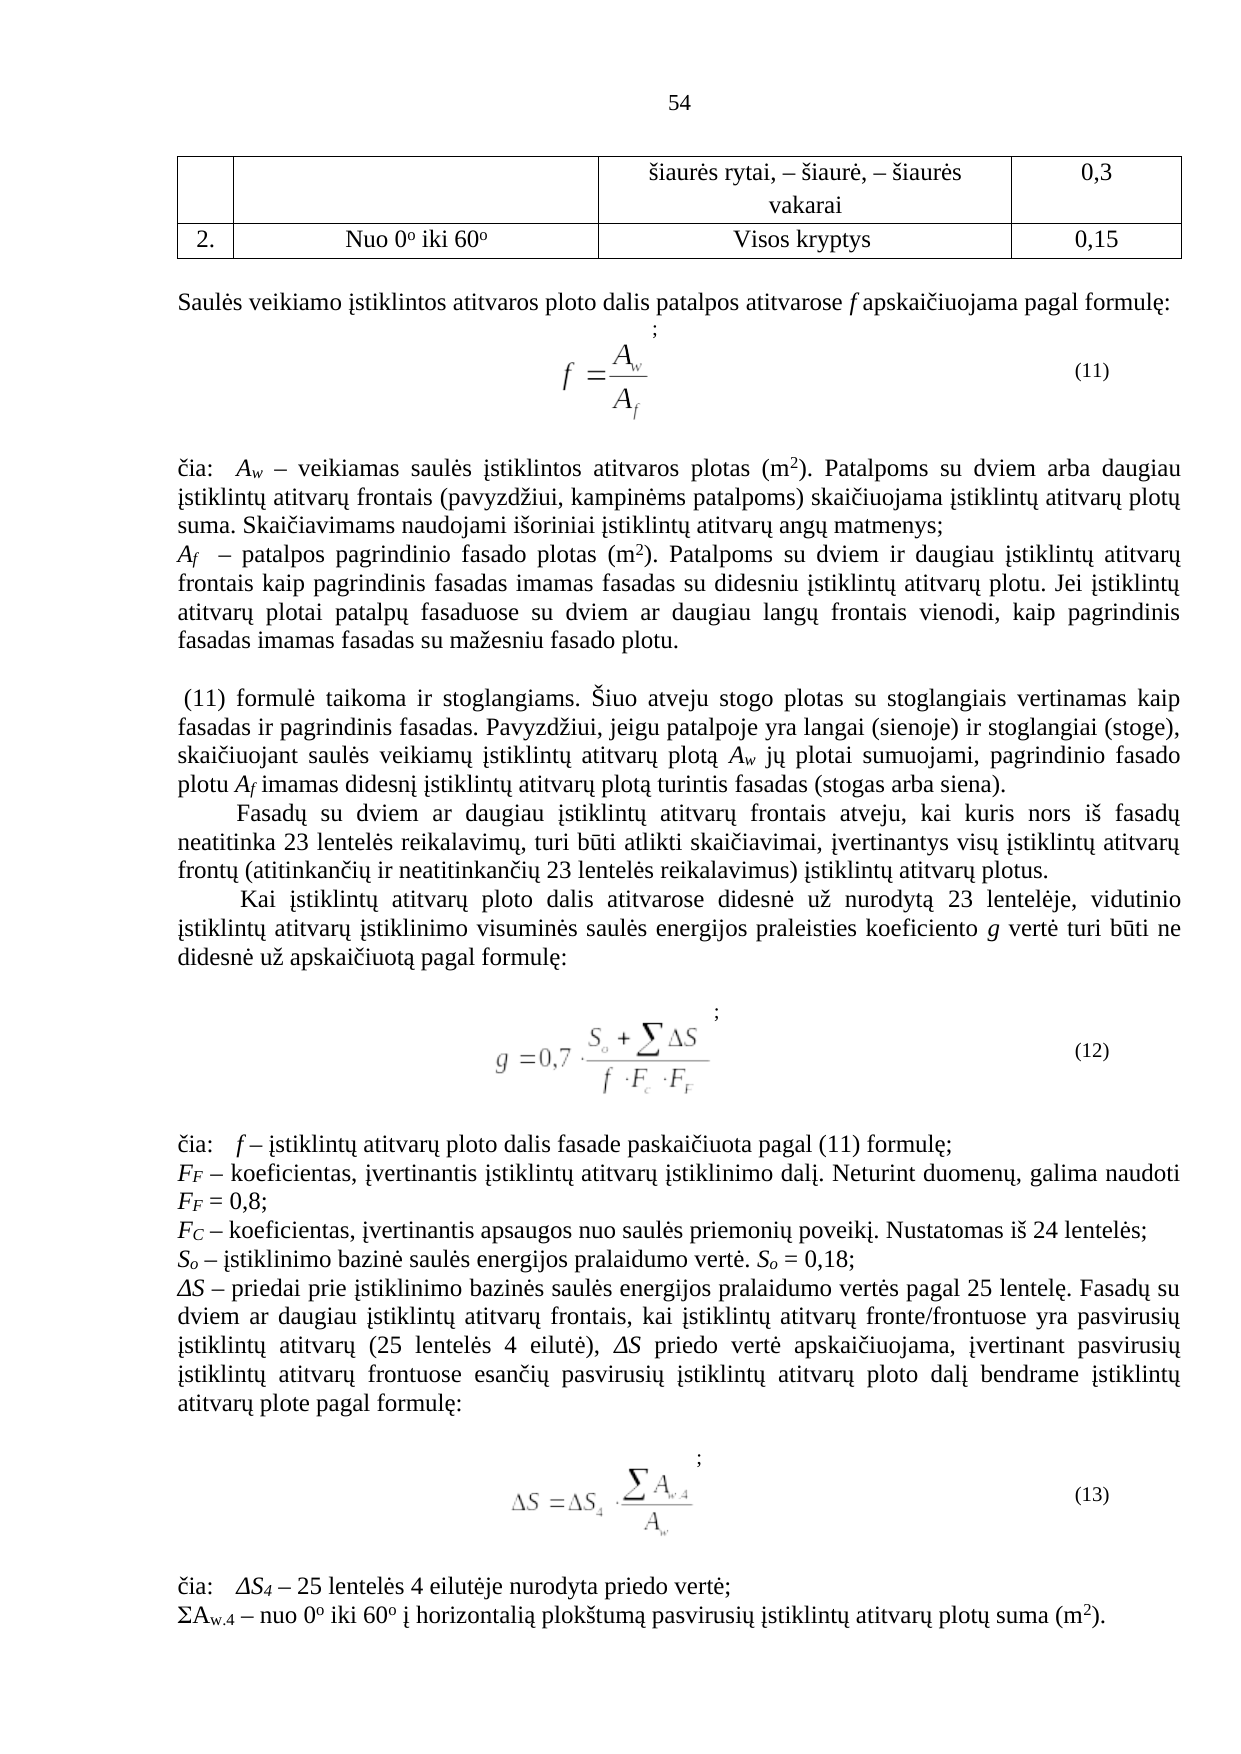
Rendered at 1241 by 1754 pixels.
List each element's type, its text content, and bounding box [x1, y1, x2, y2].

table_header (11) [1033, 316, 1150, 424]
text Af – patalpos pagrindinio fasado plotas (m2). Patalpoms su dviem ir daugiau įstiklintų atitvarų frontais kaip pagrindinis fasadas imamas fasadas su didesniu įstiklintų atitvarų plotu. Jei įstiklintų atitvarų plotai patalpų fasaduose su dviem ar daugiau langų frontais vienodi, kaip pagrindinis fasadas imamas fasadas su mažesniu fasado plotu. [177, 539, 1181, 654]
text čia: Aw – veikiamas saulės įstiklintos atitvaros plotas (m2). Patalpoms su dviem arba daugiau įstiklintų atitvarų frontais (pavyzdžiui, kampinėms patalpoms) skaičiuojama įstiklintų atitvarų plotų suma. Skaičiavimams naudojami išoriniai įstiklintų atitvarų angų matmenys; [177, 453, 1181, 539]
text So – įstiklinimo bazinė saulės energijos pralaidumo vertė. So = 0,18; [177, 1244, 1181, 1273]
text Aw.4 – nuo 0o iki 60o į horizontalią plokštumą pasvirusių įstiklintų atitvarų plotų suma (m2). [177, 1600, 1181, 1628]
text Fasadų su dviem ar daugiau įstiklintų atitvarų frontais atveju, kai kuris nors iš fasadų neatitinka 23 lentelės reikalavimų, turi būti atlikti skaičiavimai, įvertinantys visų įstiklintų atitvarų frontų (atitinkančių ir neatitinkančių 23 lentelės reikalavimus) įstiklintų atitvarų plotus. [177, 798, 1181, 884]
table_cell [178, 157, 233, 223]
table_cell 0,15 [1012, 224, 1181, 257]
text FF – koeficientas, įvertinantis įstiklintų atitvarų įstiklinimo dalį. Neturint duomenų, galima naudoti FF = 0,8; [177, 1158, 1181, 1215]
text čia: f – įstiklintų atitvarų ploto dalis fasade paskaičiuota pagal (11) formulę; [177, 1129, 1181, 1158]
text ΔS – priedai prie įstiklinimo bazinės saulės energijos pralaidumo vertės pagal 25 lentelę. Fasadų su dviem ar daugiau įstiklintų atitvarų frontais, kai įstiklintų atitvarų fronte/frontuose yra pasvirusių įstiklintų atitvarų (25 lentelės 4 eilutė), ΔS priedo vertė apskaičiuojama, įvertinant pasvirusių įstiklintų atitvarų frontuose esančių pasvirusių įstiklintų atitvarų ploto dalį bendrame įstiklintų atitvarų plote pagal formulę: [177, 1273, 1181, 1416]
text FC – koeficientas, įvertinantis apsaugos nuo saulės priemonių poveikį. Nustatomas iš 24 lentelės; [177, 1215, 1181, 1244]
table_header ; [177, 1445, 1033, 1542]
table_header ; [177, 999, 1033, 1100]
table_header (13) [1033, 1445, 1150, 1542]
table_header (12) [1033, 999, 1150, 1100]
table_cell šiaurės rytai, – šiaurė, – šiaurės vakarai [599, 157, 1011, 223]
table_cell [234, 157, 598, 223]
text Kai įstiklintų atitvarų ploto dalis atitvarose didesnė už nurodytą 23 lentelėje, vidutinio įstiklintų atitvarų įstiklinimo visuminės saulės energijos praleisties koeficiento g vertė turi būti ne didesnė už apskaičiuotą pagal formulę: [177, 884, 1181, 971]
table_cell Visos kryptys [599, 224, 1011, 257]
table_header ; [177, 316, 1033, 424]
table_cell Nuo 0o iki 60o [234, 224, 598, 257]
text (11) formulė taikoma ir stoglangiams. Šiuo atveju stogo plotas su stoglangiais vertinamas kaip fasadas ir pagrindinis fasadas. Pavyzdžiui, jeigu patalpoje yra langai (sienoje) ir stoglangiai (stoge), skaičiuojant saulės veikiamų įstiklintų atitvarų plotą Aw jų plotai sumuojami, pagrindinio fasado plotu Af imamas didesnį įstiklintų atitvarų plotą turintis fasadas (stogas arba siena). [177, 683, 1181, 798]
text Saulės veikiamo įstiklintos atitvaros ploto dalis patalpos atitvarose f apskaičiuojama pagal formulę: [177, 287, 1181, 316]
text čia: ΔS4 – 25 lentelės 4 eilutėje nurodyta priedo vertė; [177, 1571, 1181, 1600]
table_cell 2. [178, 224, 233, 257]
table_cell 0,3 [1012, 157, 1181, 223]
